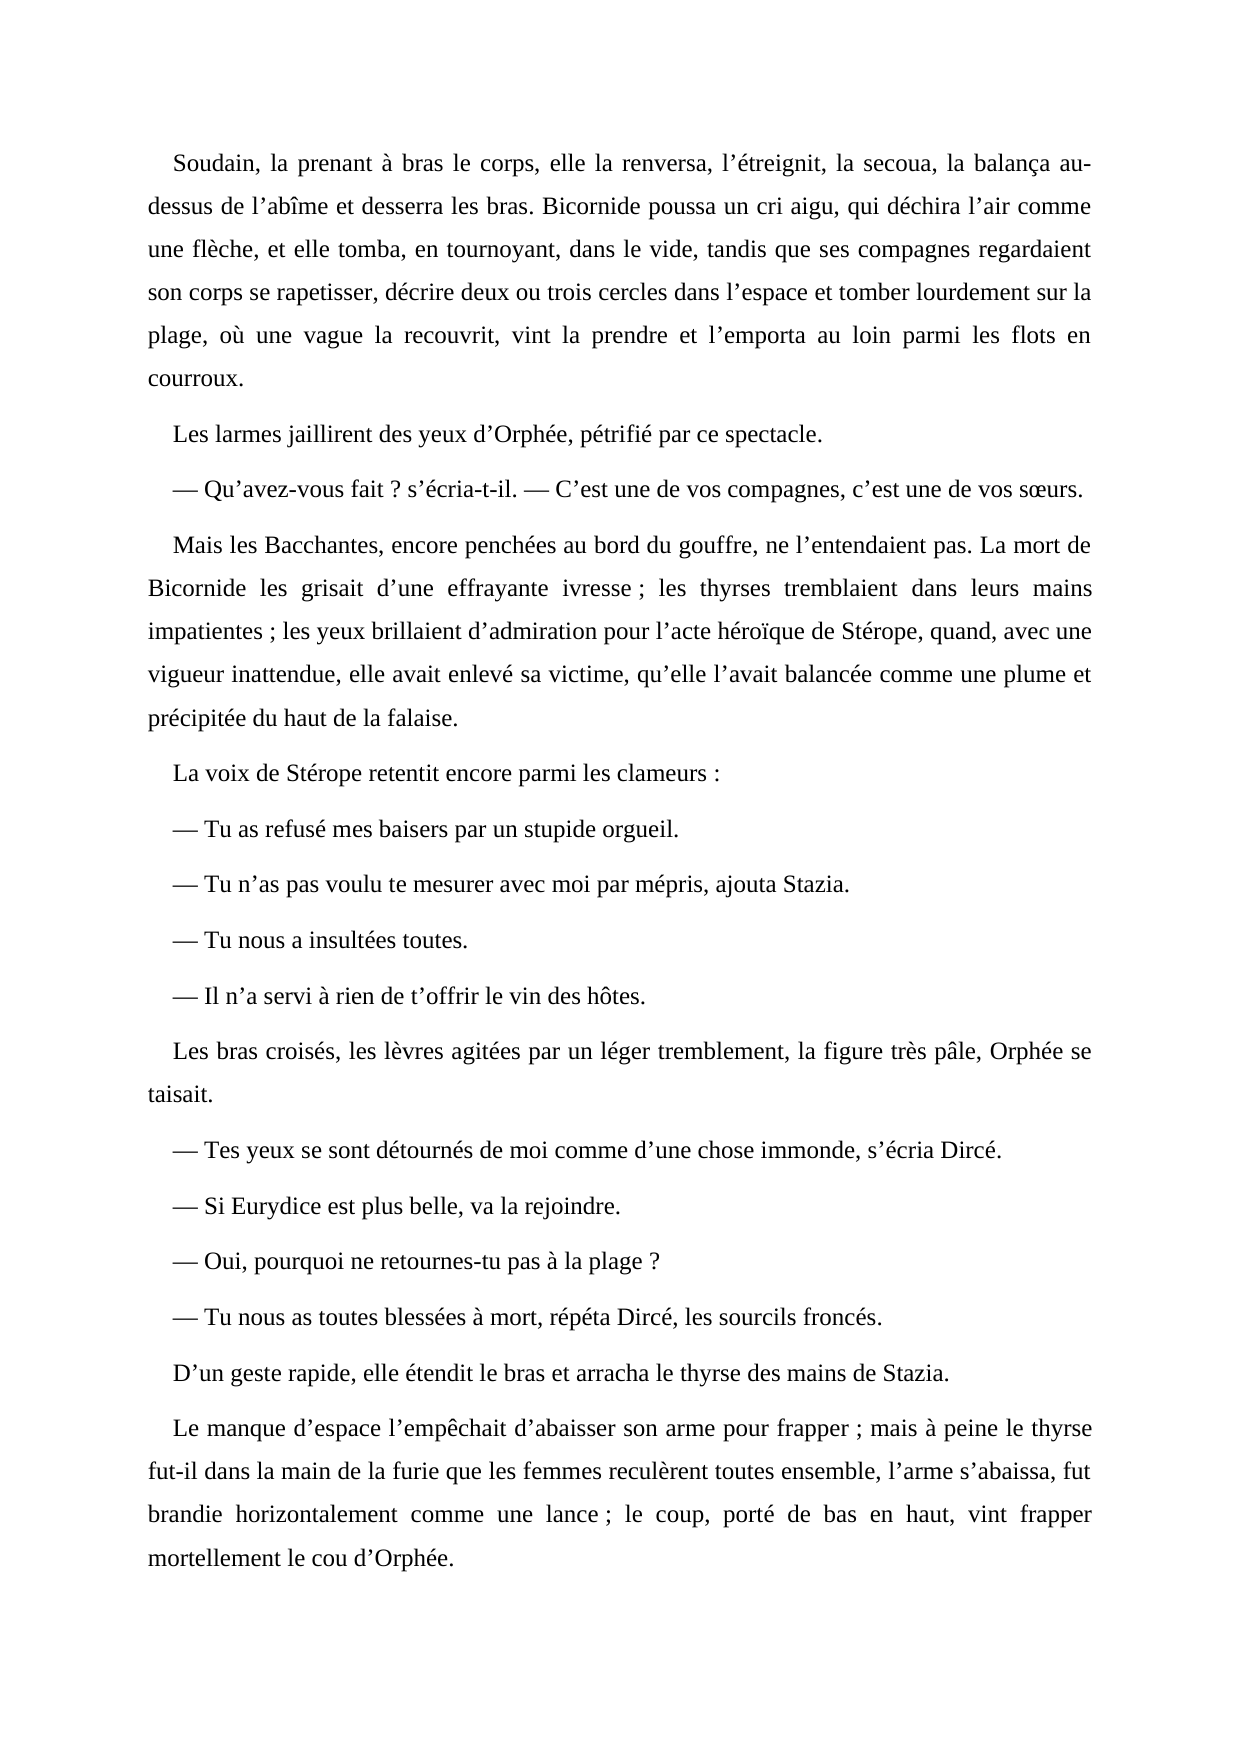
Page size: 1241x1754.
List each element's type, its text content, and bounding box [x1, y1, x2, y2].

text — Il n’a servi à rien de t’offrir le vin des hôtes. [148, 981, 1093, 1009]
text — Tu nous a insultées toutes. [148, 925, 1093, 954]
text — Oui, pourquoi ne retournes-tu pas à la plage ? [148, 1246, 1093, 1275]
text Les bras croisés, les lèvres agitées par un léger tremblement, la figure très pâle, Orphée se taisait. [148, 1036, 1093, 1108]
text — Tu n’as pas voulu te mesurer avec moi par mépris, ajouta Stazia. [148, 869, 1093, 898]
text — Tes yeux se sont détournés de moi comme d’une chose immonde, s’écria Dircé. [148, 1135, 1093, 1164]
text — Tu nous as toutes blessées à mort, répéta Dircé, les sourcils froncés. [148, 1302, 1093, 1331]
text Les larmes jaillirent des yeux d’Orphée, pétrifié par ce spectacle. [148, 419, 1093, 448]
text — Tu as refusé mes baisers par un stupide orgueil. [148, 814, 1093, 843]
text Le manque d’espace l’empêchait d’abaisser son arme pour frapper ; mais à peine le thyrse fut-il dans la main de la furie que les femmes reculèrent toutes ensemble, l’arme s’abaissa, fut brandie horizontalement comme une lance ; le coup, porté de bas en haut, vint frapper mortellement le cou d’Orphée. [148, 1413, 1093, 1571]
text Mais les Bacchantes, encore penchées au bord du gouffre, ne l’entendaient pas. La mort de Bicornide les grisait d’une effrayante ivresse ; les thyrses tremblaient dans leurs mains impatientes ; les yeux brillaient d’admiration pour l’acte héroïque de Stérope, quand, avec une vigueur inattendue, elle avait enlevé sa victime, qu’elle l’avait balancée comme une plume et précipitée du haut de la falaise. [148, 530, 1093, 731]
text La voix de Stérope retentit encore parmi les clameurs : [148, 758, 1093, 787]
text Soudain, la prenant à bras le corps, elle la renversa, l’étreignit, la secoua, la balança au-dessus de l’abîme et desserra les bras. Bicornide poussa un cri aigu, qui déchira l’air comme une flèche, et elle tomba, en tournoyant, dans le vide, tandis que ses compagnes regardaient son corps se rapetisser, décrire deux ou trois cercles dans l’espace et tomber lourdement sur la plage, où une vague la recouvrit, vint la prendre et l’emporta au loin parmi les flots en courroux. [148, 148, 1093, 392]
text — Si Eurydice est plus belle, va la rejoindre. [148, 1191, 1093, 1219]
text — Qu’avez-vous fait ? s’écria-t-il. — C’est une de vos compagnes, c’est une de vos sœurs. [148, 474, 1093, 503]
text D’un geste rapide, elle étendit le bras et arracha le thyrse des mains de Stazia. [148, 1358, 1093, 1386]
